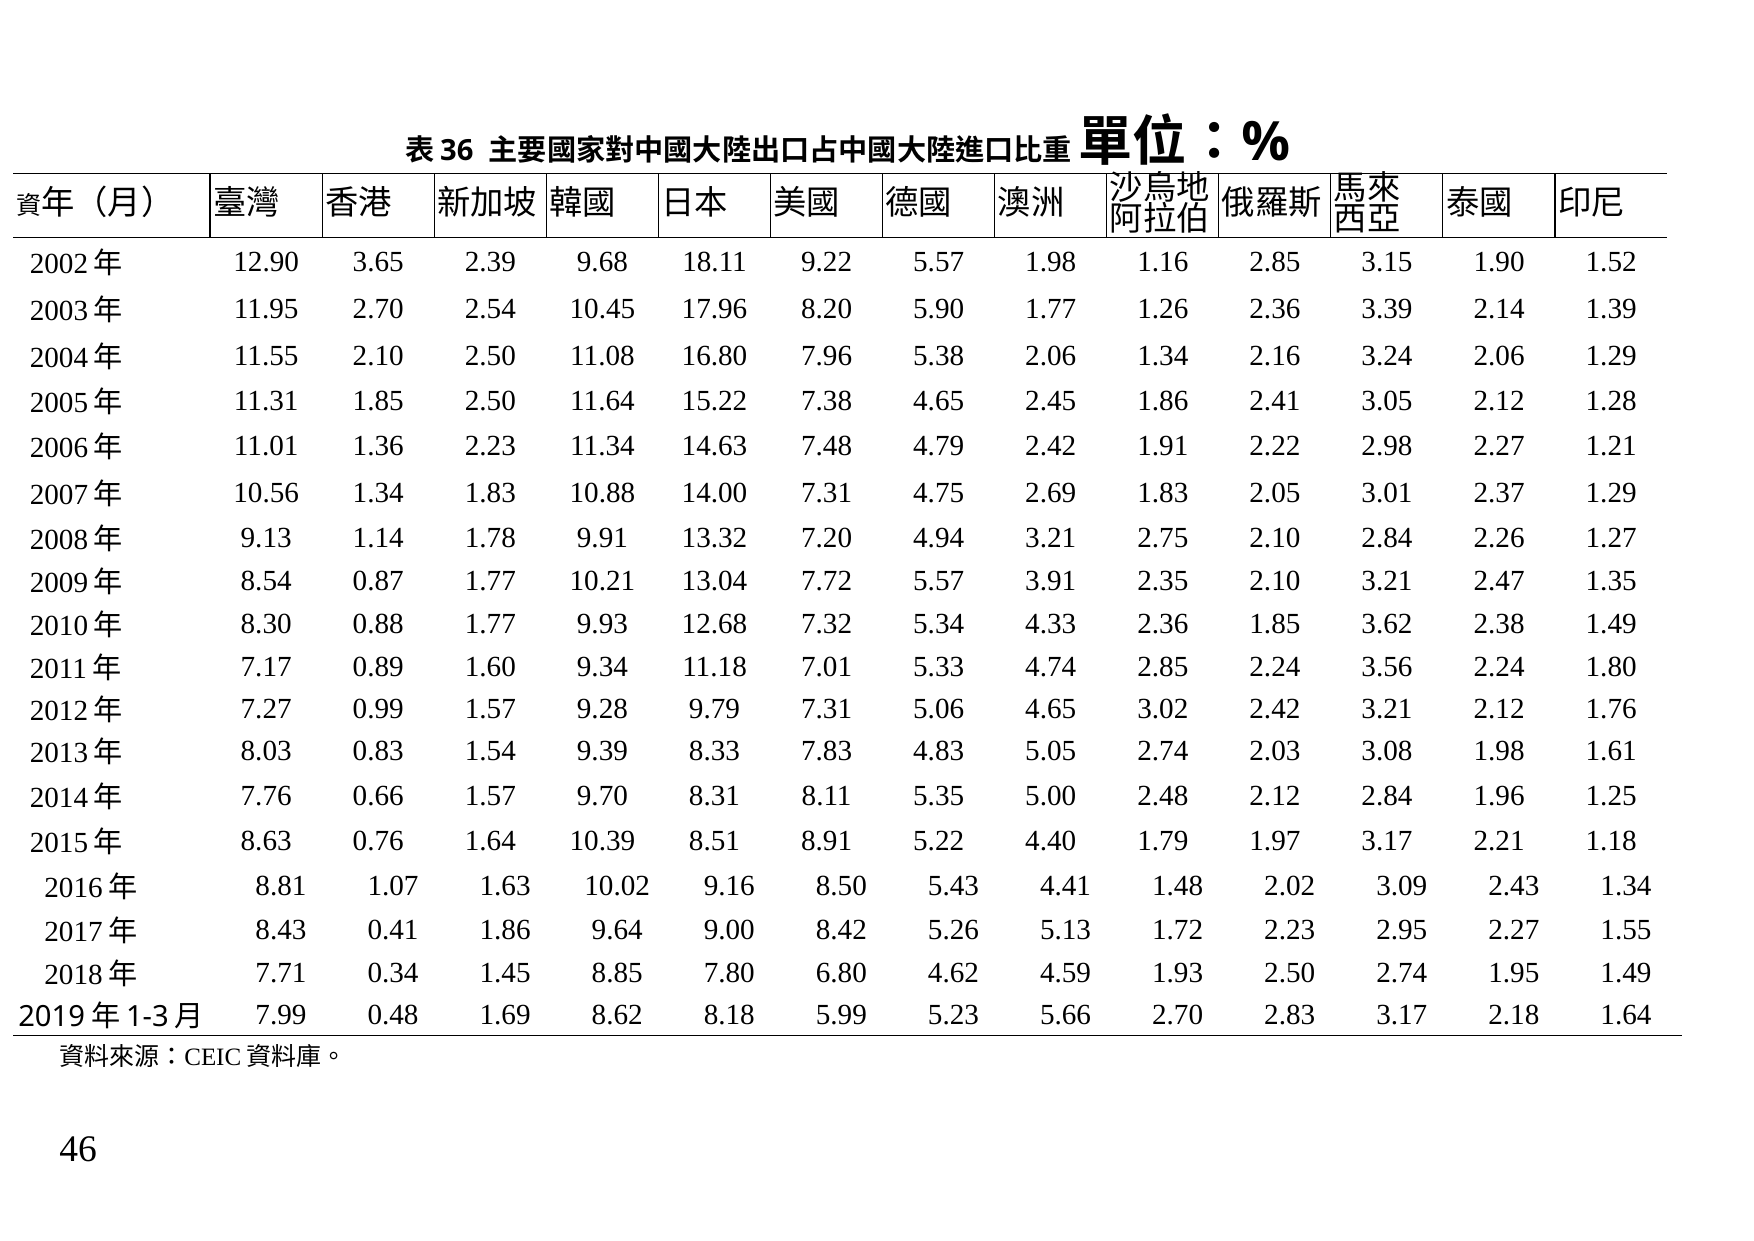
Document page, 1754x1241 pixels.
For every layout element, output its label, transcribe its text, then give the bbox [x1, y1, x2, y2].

table_cell 1.35 [1555, 558, 1667, 602]
table_cell 5.57 [883, 238, 994, 284]
table_cell 2.47 [1443, 558, 1555, 602]
table_cell 1.86 [449, 908, 561, 950]
table_cell 3.05 [1331, 379, 1443, 421]
table_cell 1.18 [1555, 819, 1667, 861]
table_cell 7.38 [770, 379, 882, 421]
table_cell 8.85 [561, 950, 673, 993]
table_cell [1667, 602, 1682, 644]
table_cell 5.66 [1009, 993, 1121, 1035]
table_cell 2004年 [13, 331, 210, 378]
table_cell 1.98 [995, 238, 1107, 284]
table_cell 2.74 [1346, 950, 1458, 993]
table_cell 2.35 [1107, 558, 1219, 602]
table_cell 2018年 [13, 950, 225, 993]
table_cell 1.34 [1107, 331, 1219, 378]
table_cell 2.38 [1443, 602, 1555, 644]
table_cell 9.93 [546, 602, 658, 644]
table_cell 5.23 [897, 993, 1009, 1035]
table_cell 14.63 [658, 421, 770, 468]
table_cell 2.45 [995, 379, 1107, 421]
table_cell 5.13 [1009, 908, 1121, 950]
table_cell 5.99 [785, 993, 897, 1035]
table_cell 2.39 [434, 238, 546, 284]
table_cell 9.13 [210, 515, 322, 558]
table_cell 1.64 [1570, 993, 1682, 1035]
table_cell 9.64 [561, 908, 673, 950]
table_cell 9.68 [546, 238, 658, 284]
table_cell 1.55 [1570, 908, 1682, 950]
table_cell [1667, 515, 1682, 558]
table_cell 11.34 [546, 421, 658, 468]
table_cell 2.12 [1219, 771, 1331, 818]
table_cell 3.24 [1331, 331, 1443, 378]
table_cell 0.66 [322, 771, 434, 818]
table_cell 1.61 [1555, 729, 1667, 771]
table_cell 2.84 [1331, 515, 1443, 558]
table_cell 1.85 [1219, 602, 1331, 644]
table_cell 9.22 [770, 238, 882, 284]
table_header 韓國 [547, 174, 658, 237]
table_cell 1.80 [1555, 644, 1667, 687]
table_cell 8.63 [210, 819, 322, 861]
table_cell 5.34 [883, 602, 994, 644]
table_cell 2.50 [1234, 950, 1346, 993]
table_cell 8.11 [770, 771, 882, 818]
table_cell 7.27 [210, 687, 322, 729]
table_cell 11.01 [210, 421, 322, 468]
table_cell 12.68 [658, 602, 770, 644]
table_cell 7.72 [770, 558, 882, 602]
table_cell [1667, 644, 1682, 687]
table_cell 2.42 [995, 421, 1107, 468]
table_cell 3.21 [1331, 558, 1443, 602]
table_cell 3.09 [1346, 861, 1458, 908]
table_cell 2.41 [1219, 379, 1331, 421]
table_cell 4.65 [995, 687, 1107, 729]
table_cell 2.12 [1443, 379, 1555, 421]
table_cell 16.80 [658, 331, 770, 378]
table_cell 3.17 [1346, 993, 1458, 1035]
table_cell 0.88 [322, 602, 434, 644]
table_cell 1.77 [434, 602, 546, 644]
table_cell 2013年 [13, 729, 210, 771]
table_cell 0.76 [322, 819, 434, 861]
table_header 俄羅斯 [1219, 174, 1330, 237]
table_header 沙烏地阿拉伯 [1107, 174, 1218, 237]
table_cell 1.27 [1555, 515, 1667, 558]
table_cell 4.41 [1009, 861, 1121, 908]
table_cell 2.06 [1443, 331, 1555, 378]
table_cell 2.26 [1443, 515, 1555, 558]
table_cell 2014年 [13, 771, 210, 818]
table_cell 2.42 [1219, 687, 1331, 729]
table_cell 1.34 [322, 468, 434, 515]
table_cell 5.43 [897, 861, 1009, 908]
table_cell 4.79 [883, 421, 994, 468]
table_cell 10.56 [210, 468, 322, 515]
table_cell 8.50 [785, 861, 897, 908]
table_cell 0.99 [322, 687, 434, 729]
table_cell 9.79 [658, 687, 770, 729]
table_cell 2.23 [434, 421, 546, 468]
table_cell 2015年 [13, 819, 210, 861]
table_cell 7.31 [770, 468, 882, 515]
table_cell 1.36 [322, 421, 434, 468]
table_cell 4.65 [883, 379, 994, 421]
table_cell 7.20 [770, 515, 882, 558]
table_cell 2.85 [1107, 644, 1219, 687]
table_cell 1.83 [434, 468, 546, 515]
table_header 泰國 [1443, 174, 1554, 237]
table_cell 2.48 [1107, 771, 1219, 818]
table_cell [1667, 729, 1682, 771]
table_header 澳洲 [995, 174, 1106, 237]
table_cell 5.22 [883, 819, 994, 861]
table_cell 1.85 [322, 379, 434, 421]
table_cell 8.03 [210, 729, 322, 771]
table_cell 9.16 [673, 861, 785, 908]
table_cell 4.83 [883, 729, 994, 771]
table_cell 2.10 [322, 331, 434, 378]
table_cell 2019年1-3月 [13, 993, 225, 1035]
table_cell 1.90 [1443, 238, 1555, 284]
table_cell 15.22 [658, 379, 770, 421]
table_cell 13.32 [658, 515, 770, 558]
table_cell 3.21 [1331, 687, 1443, 729]
table_cell 7.17 [210, 644, 322, 687]
table_cell 2012年 [13, 687, 210, 729]
table_cell 2.70 [322, 284, 434, 331]
table_cell 7.80 [673, 950, 785, 993]
table_cell 3.01 [1331, 468, 1443, 515]
table_cell 2.10 [1219, 515, 1331, 558]
table_cell 1.26 [1107, 284, 1219, 331]
table_cell [1667, 558, 1682, 602]
table_cell 1.29 [1555, 468, 1667, 515]
table_cell 4.59 [1009, 950, 1121, 993]
table_header [1667, 173, 1682, 237]
table_cell 1.49 [1555, 602, 1667, 644]
table_cell 1.34 [1570, 861, 1682, 908]
table_cell 1.64 [434, 819, 546, 861]
table_cell 2.27 [1443, 421, 1555, 468]
table_cell 2.95 [1346, 908, 1458, 950]
table_cell 2.43 [1458, 861, 1570, 908]
table_cell 2.10 [1219, 558, 1331, 602]
table_cell 1.57 [434, 771, 546, 818]
table_cell 7.31 [770, 687, 882, 729]
table_cell 5.33 [883, 644, 994, 687]
table_cell 1.49 [1570, 950, 1682, 993]
table_cell 1.77 [434, 558, 546, 602]
table_cell 1.93 [1121, 950, 1233, 993]
table_cell 10.21 [546, 558, 658, 602]
table_cell 1.28 [1555, 379, 1667, 421]
table_cell 1.95 [1458, 950, 1570, 993]
table_cell 4.75 [883, 468, 994, 515]
table_cell 2.21 [1443, 819, 1555, 861]
table_cell 0.89 [322, 644, 434, 687]
table_cell 11.95 [210, 284, 322, 331]
table_cell [1667, 379, 1682, 421]
table_cell 1.69 [449, 993, 561, 1035]
table_cell 1.54 [434, 729, 546, 771]
table_cell 3.56 [1331, 644, 1443, 687]
table_cell 9.91 [546, 515, 658, 558]
table_header 日本 [659, 174, 770, 237]
table_cell 7.01 [770, 644, 882, 687]
table_cell 1.39 [1555, 284, 1667, 331]
table_cell 10.88 [546, 468, 658, 515]
table_cell 2.37 [1443, 468, 1555, 515]
table_cell 1.16 [1107, 238, 1219, 284]
table_header 馬來 西亞 [1331, 174, 1442, 237]
table_cell 8.51 [658, 819, 770, 861]
table_cell 1.77 [995, 284, 1107, 331]
table_cell [1667, 421, 1682, 468]
table_cell 2.24 [1443, 644, 1555, 687]
table_cell 5.35 [883, 771, 994, 818]
table_cell 3.91 [995, 558, 1107, 602]
table_cell 1.72 [1121, 908, 1233, 950]
table_cell 2.16 [1219, 331, 1331, 378]
table_cell 2006年 [13, 421, 210, 468]
table_cell 8.30 [210, 602, 322, 644]
table_cell 12.90 [210, 238, 322, 284]
table_cell 2003年 [13, 284, 210, 331]
table_cell 1.86 [1107, 379, 1219, 421]
text 資料來源：CEIC資料庫。 [59, 1036, 1636, 1072]
table_cell 8.18 [673, 993, 785, 1035]
table_cell 3.02 [1107, 687, 1219, 729]
table_cell 2.83 [1234, 993, 1346, 1035]
table_cell 11.64 [546, 379, 658, 421]
table_cell 2.03 [1219, 729, 1331, 771]
table_cell 1.79 [1107, 819, 1219, 861]
table_cell 7.48 [770, 421, 882, 468]
table_cell 0.48 [337, 993, 449, 1035]
table_cell [1667, 819, 1682, 861]
table_cell 5.57 [883, 558, 994, 602]
table_header 資年（月） [13, 174, 209, 237]
table_cell 1.57 [434, 687, 546, 729]
table_cell 11.08 [546, 331, 658, 378]
table_cell 2.74 [1107, 729, 1219, 771]
table_cell 8.20 [770, 284, 882, 331]
table_cell 2.05 [1219, 468, 1331, 515]
table_header 新加坡 [435, 174, 546, 237]
table_header 印尼 [1556, 174, 1667, 237]
table_cell 18.11 [658, 238, 770, 284]
table_cell 5.26 [897, 908, 1009, 950]
table_cell 9.70 [546, 771, 658, 818]
table_cell 7.71 [225, 950, 337, 993]
table_cell 1.91 [1107, 421, 1219, 468]
table_cell 3.15 [1331, 238, 1443, 284]
table_cell 11.55 [210, 331, 322, 378]
table_cell 1.25 [1555, 771, 1667, 818]
table_cell 2007年 [13, 468, 210, 515]
table_cell [1667, 237, 1682, 284]
table_cell 2.23 [1234, 908, 1346, 950]
table_cell 2.22 [1219, 421, 1331, 468]
table_cell 0.87 [322, 558, 434, 602]
table_cell 1.76 [1555, 687, 1667, 729]
table_cell 11.31 [210, 379, 322, 421]
table_cell 5.05 [995, 729, 1107, 771]
table_cell 14.00 [658, 468, 770, 515]
table_cell 5.90 [883, 284, 994, 331]
table_cell 7.83 [770, 729, 882, 771]
table_cell 2011年 [13, 644, 210, 687]
table_cell 2.75 [1107, 515, 1219, 558]
table_cell 0.34 [337, 950, 449, 993]
table_cell 0.83 [322, 729, 434, 771]
table_cell 2.54 [434, 284, 546, 331]
table_cell 3.17 [1331, 819, 1443, 861]
table_header 美國 [771, 174, 882, 237]
table_cell 2.36 [1219, 284, 1331, 331]
table_cell 8.81 [225, 861, 337, 908]
table_cell 10.45 [546, 284, 658, 331]
subtitle 表36 主要國家對中國大陸出口占中國大陸進口比重 單位：% [59, 111, 1636, 173]
table_cell 1.45 [449, 950, 561, 993]
table_cell 1.48 [1121, 861, 1233, 908]
table_cell 4.33 [995, 602, 1107, 644]
table_cell 4.62 [897, 950, 1009, 993]
table_cell 2008年 [13, 515, 210, 558]
table_cell 2005年 [13, 379, 210, 421]
table_cell 2.70 [1121, 993, 1233, 1035]
table_cell 1.21 [1555, 421, 1667, 468]
table_cell 4.94 [883, 515, 994, 558]
table_cell 8.33 [658, 729, 770, 771]
table_cell 11.18 [658, 644, 770, 687]
table_cell 2.18 [1458, 993, 1570, 1035]
table_cell 8.42 [785, 908, 897, 950]
table_cell 1.07 [337, 861, 449, 908]
table_cell 1.83 [1107, 468, 1219, 515]
table_cell 7.96 [770, 331, 882, 378]
table_cell 7.76 [210, 771, 322, 818]
table_cell 1.29 [1555, 331, 1667, 378]
table_cell 2.50 [434, 331, 546, 378]
table_cell 9.39 [546, 729, 658, 771]
table_cell [1667, 284, 1682, 331]
table_cell 2.12 [1443, 687, 1555, 729]
table_cell 1.97 [1219, 819, 1331, 861]
table_cell 3.62 [1331, 602, 1443, 644]
table_cell 8.54 [210, 558, 322, 602]
table_cell 1.52 [1555, 238, 1667, 284]
table_cell 5.38 [883, 331, 994, 378]
table_cell 2.02 [1234, 861, 1346, 908]
table_cell 1.98 [1443, 729, 1555, 771]
table_cell 5.06 [883, 687, 994, 729]
table_cell 1.78 [434, 515, 546, 558]
table_cell [1667, 468, 1682, 515]
table_cell 2.50 [434, 379, 546, 421]
table_cell 1.63 [449, 861, 561, 908]
table_cell 10.39 [546, 819, 658, 861]
table_cell [1667, 687, 1682, 729]
table_cell 13.04 [658, 558, 770, 602]
table_cell 8.31 [658, 771, 770, 818]
table_cell 7.99 [225, 993, 337, 1035]
table_cell 8.62 [561, 993, 673, 1035]
table_cell [1667, 331, 1682, 378]
table_cell 2010年 [13, 602, 210, 644]
table_cell 8.43 [225, 908, 337, 950]
table_header 臺灣 [211, 174, 322, 237]
table_cell 3.65 [322, 238, 434, 284]
table_cell 2.36 [1107, 602, 1219, 644]
table_cell 2.06 [995, 331, 1107, 378]
table_cell 2.27 [1458, 908, 1570, 950]
table_cell 7.32 [770, 602, 882, 644]
table_cell 9.00 [673, 908, 785, 950]
table_cell 8.91 [770, 819, 882, 861]
table_cell 3.39 [1331, 284, 1443, 331]
table_cell 2.69 [995, 468, 1107, 515]
table_cell 10.02 [561, 861, 673, 908]
table_cell 3.21 [995, 515, 1107, 558]
table_header 香港 [323, 174, 434, 237]
table_cell 2016年 [13, 861, 225, 908]
table_cell 2009年 [13, 558, 210, 602]
table_cell 1.96 [1443, 771, 1555, 818]
table_cell 4.74 [995, 644, 1107, 687]
table_cell 5.00 [995, 771, 1107, 818]
table_cell 2002年 [13, 238, 210, 284]
table_cell 1.60 [434, 644, 546, 687]
table_cell 2.98 [1331, 421, 1443, 468]
table_cell 9.34 [546, 644, 658, 687]
table_cell 2.24 [1219, 644, 1331, 687]
table_cell 1.14 [322, 515, 434, 558]
table_cell 3.08 [1331, 729, 1443, 771]
table_cell 0.41 [337, 908, 449, 950]
table_cell 2.85 [1219, 238, 1331, 284]
table_cell 2.84 [1331, 771, 1443, 818]
table_cell [1667, 771, 1682, 818]
table_header 德國 [883, 174, 994, 237]
table_cell 4.40 [995, 819, 1107, 861]
table_cell 6.80 [785, 950, 897, 993]
table_cell 17.96 [658, 284, 770, 331]
table_cell 2017年 [13, 908, 225, 950]
table_cell 2.14 [1443, 284, 1555, 331]
table_cell 9.28 [546, 687, 658, 729]
